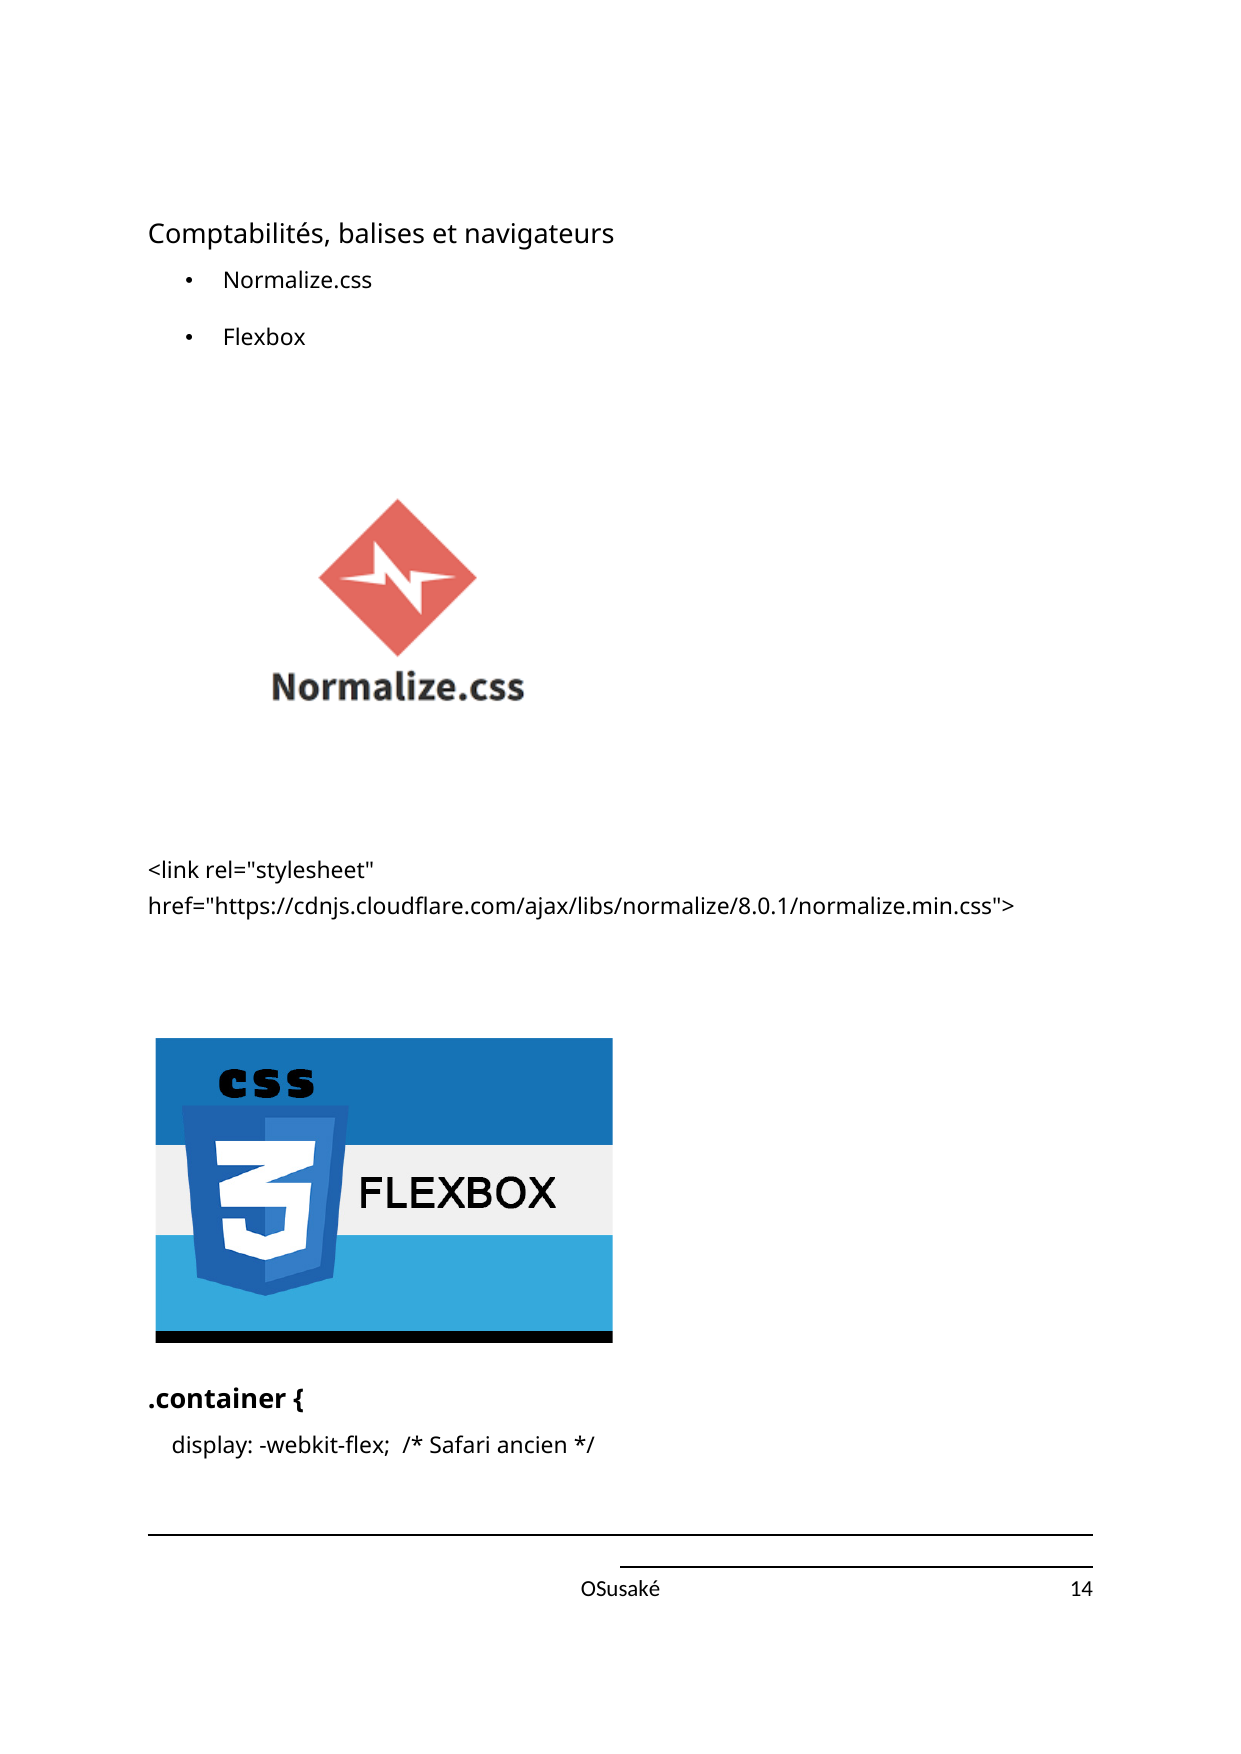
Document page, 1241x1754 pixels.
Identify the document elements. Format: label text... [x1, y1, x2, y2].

subtitle Comptabilités, balises et navigateurs [148, 215, 1093, 252]
picture [155, 1038, 613, 1343]
text display: -webkit-flex; /* Safari ancien */ [148, 1428, 1093, 1460]
picture [145, 491, 652, 734]
list Flexbox [185, 320, 1093, 352]
list Normalize.css [185, 264, 1093, 295]
subtitle .container { [148, 1380, 1093, 1417]
text <link rel="stylesheet" href="https://cdnjs.cloudflare.com/ajax/libs/normalize/8.0.1/normalize.min.css"> [148, 854, 1093, 922]
